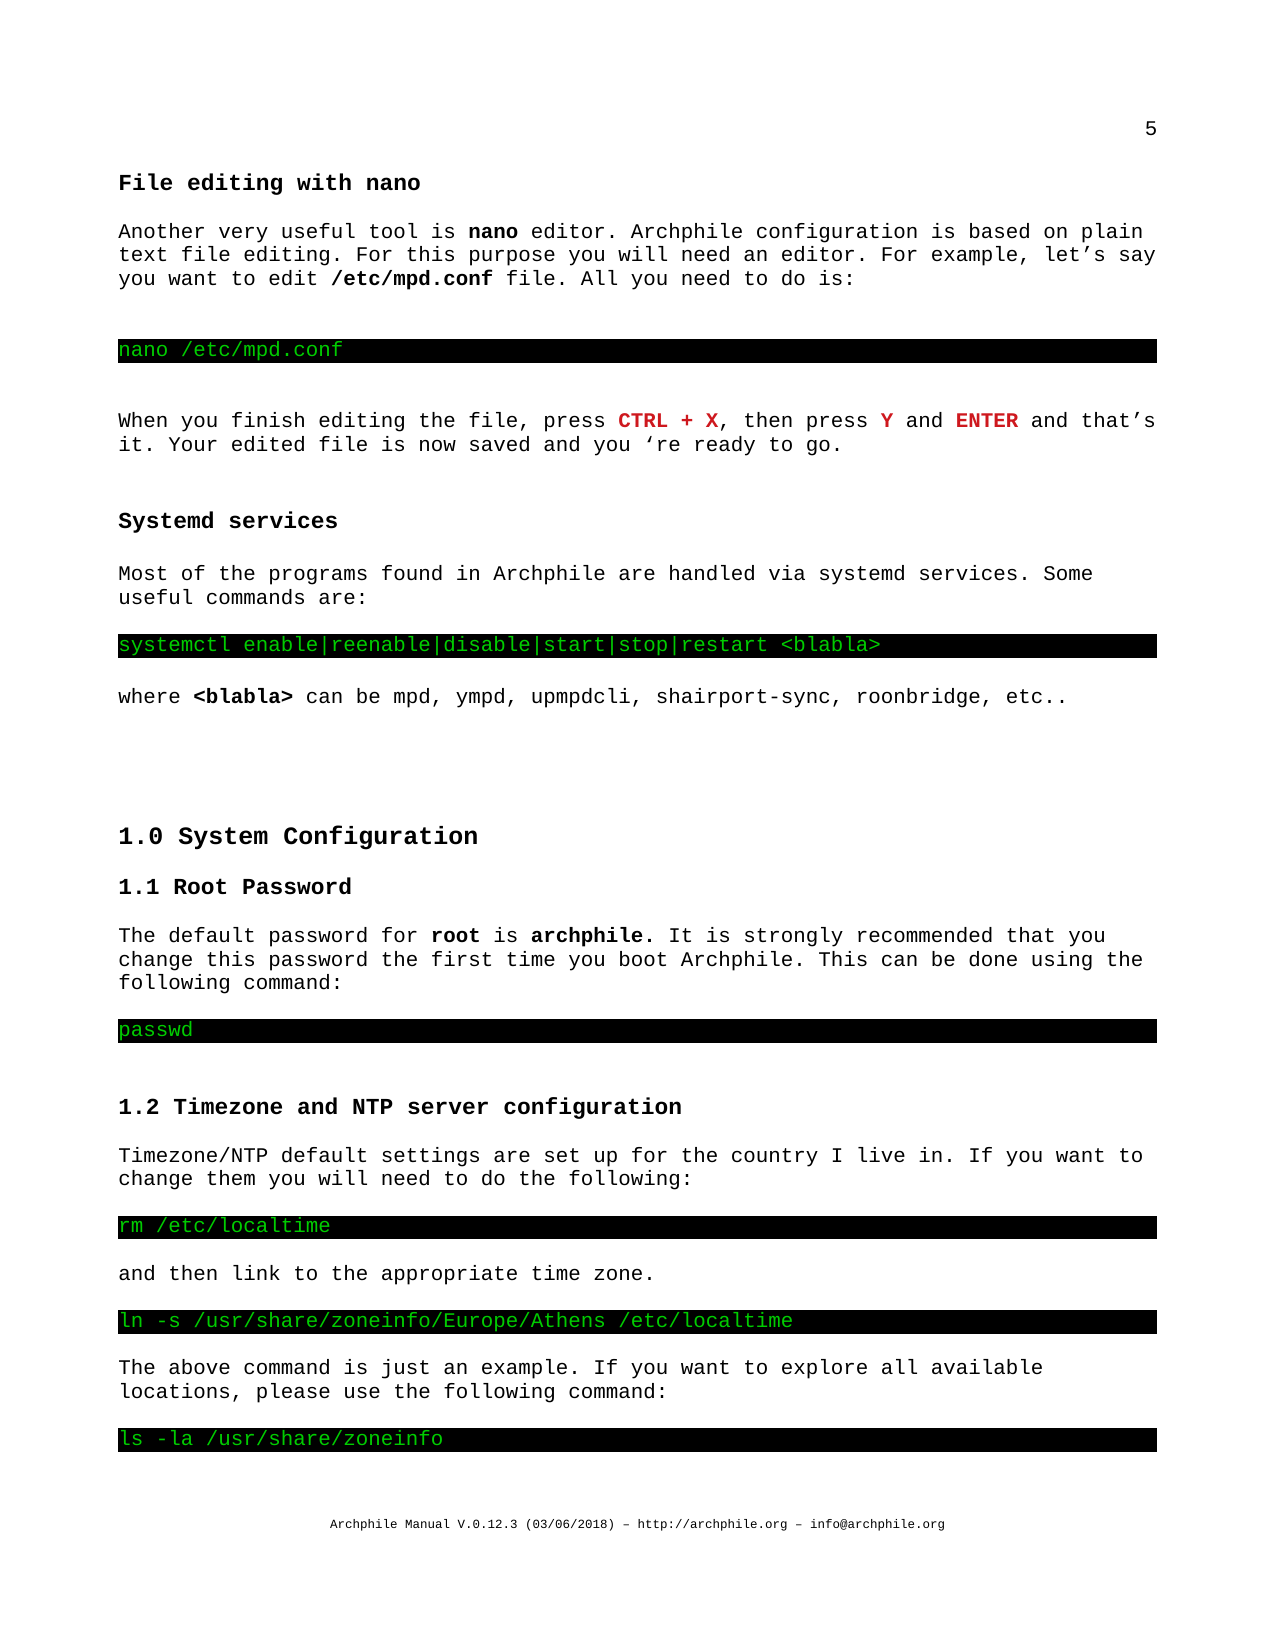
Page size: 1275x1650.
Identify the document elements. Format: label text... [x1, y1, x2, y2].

text Timezone/NTP default settings are set up for the country I live in. If you want to change them you will need to do the following: [118, 1144, 1157, 1192]
text File editing with nano [118, 171, 1157, 197]
text ln -s /usr/share/zoneinfo/Europe/Athens /etc/localtime [118, 1310, 1157, 1334]
text and then link to the appropriate time zone. [118, 1263, 1157, 1286]
text passwd [118, 1019, 1157, 1043]
text where <blabla> can be mpd, ympd, upmpdcli, shairport-sync, roonbridge, etc.. [118, 686, 1157, 710]
text 1.2 Timezone and NTP server configuration [118, 1095, 1157, 1121]
text 1.0 System Configuration [118, 823, 1157, 852]
text The above command is just an example. If you want to explore all available locations, please use the following command: [118, 1357, 1157, 1405]
text systemctl enable|reenable|disable|start|stop|restart <blabla> [118, 634, 1157, 658]
text Another very useful tool is nano editor. Archphile configuration is based on plain text file editing. For this purpose you will need an editor. For example, let’s say you want to edit /etc/mpd.conf file. All you need to do is: [118, 221, 1157, 292]
text ls -la /usr/share/zoneinfo [118, 1428, 1157, 1452]
text Systemd services [118, 509, 1157, 535]
text The default password for root is archphile. It is strongly recommended that you change this password the first time you boot Archphile. This can be done using the following command: [118, 925, 1157, 996]
text When you finish editing the file, press CTRL + X, then press Y and ENTER and that’s it. Your edited file is now saved and you ‘re ready to go. [118, 410, 1157, 457]
text Most of the programs found in Archphile are handled via systemd services. Some useful commands are: [118, 563, 1157, 611]
text rm /etc/localtime [118, 1216, 1157, 1239]
text nano /etc/mpd.conf [118, 339, 1157, 363]
text 1.1 Root Password [118, 875, 1157, 901]
